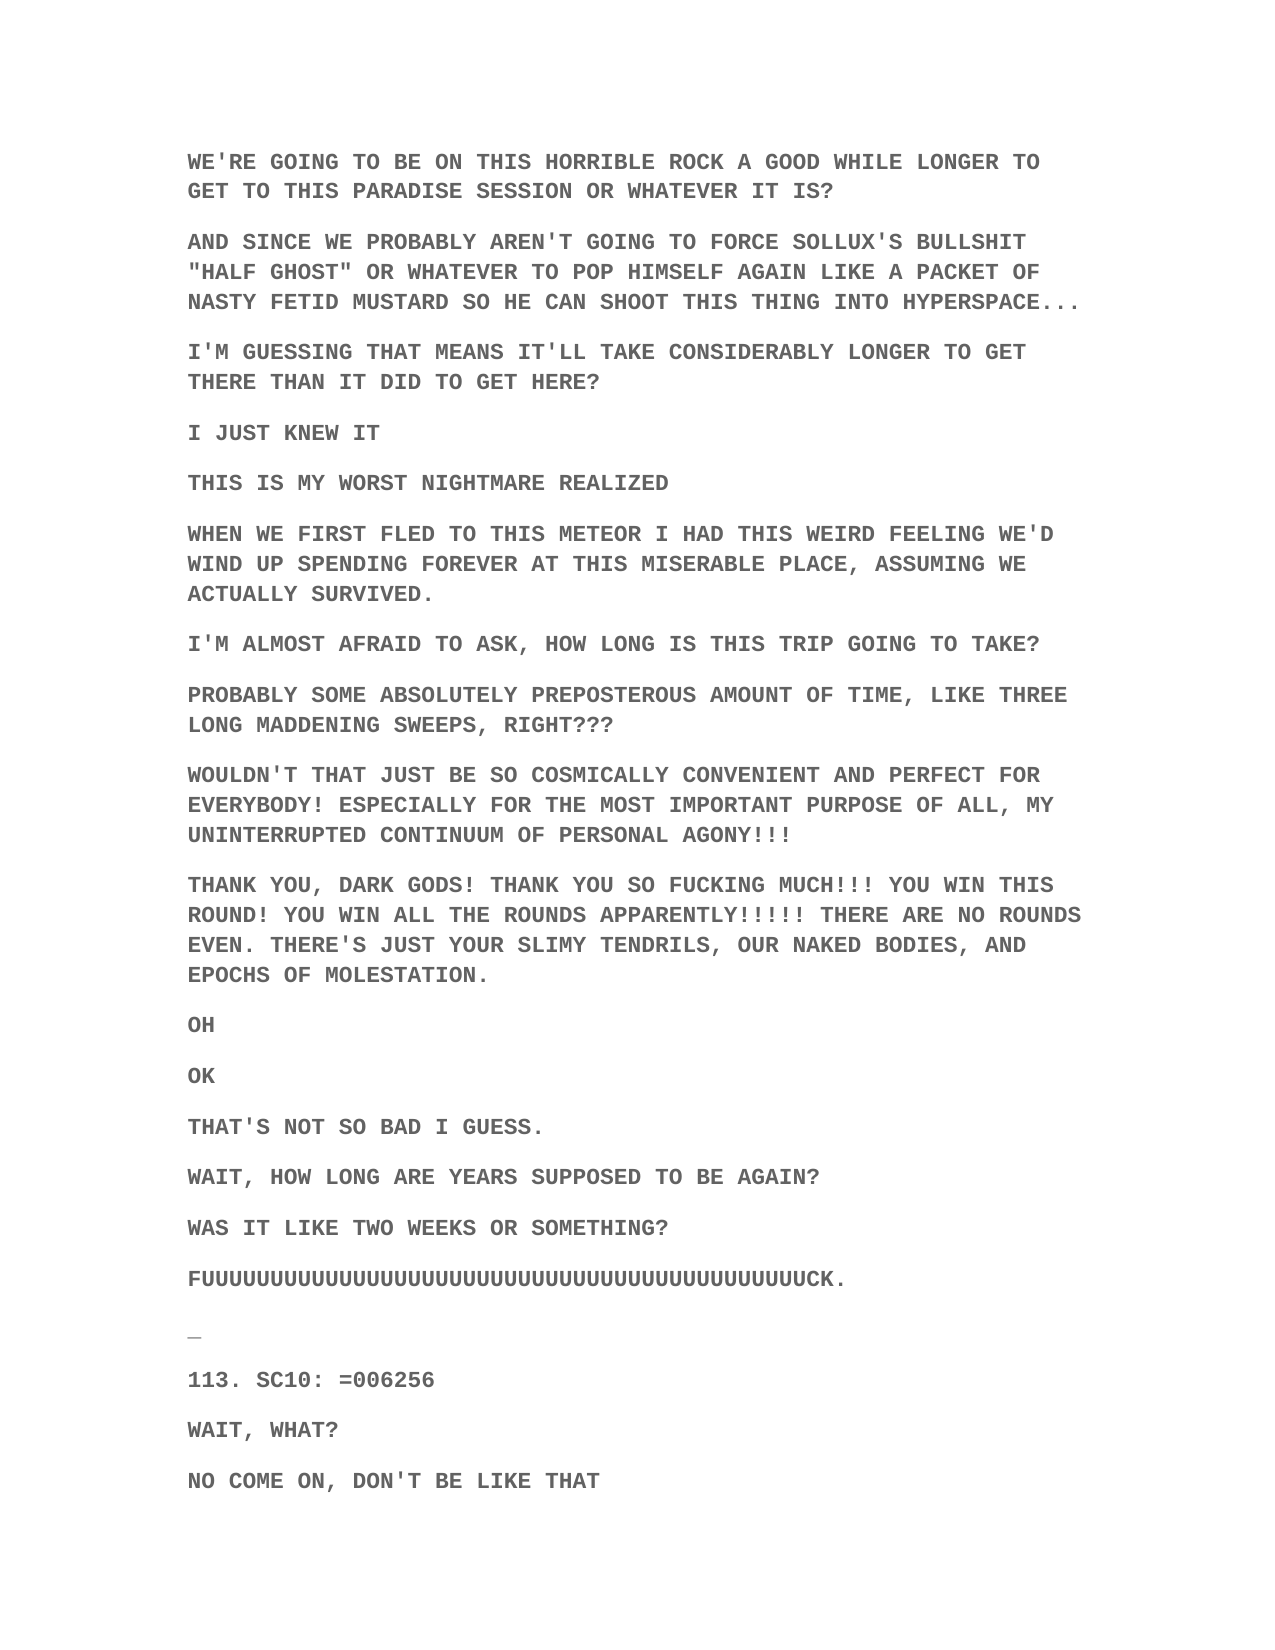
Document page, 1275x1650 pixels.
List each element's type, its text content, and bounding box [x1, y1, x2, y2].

text WAIT, HOW LONG ARE YEARS SUPPOSED TO BE AGAIN? [187, 1166, 1087, 1192]
text FUUUUUUUUUUUUUUUUUUUUUUUUUUUUUUUUUUUUUUUUUUUUCK. [187, 1267, 1087, 1293]
text WE'RE GOING TO BE ON THIS HORRIBLE ROCK A GOOD WHILE LONGER TO GET TO THIS PARADISE SESSION OR WHATEVER IT IS? [187, 150, 1087, 206]
text 113. SC10: =006256 [187, 1368, 1087, 1394]
text I JUST KNEW IT [187, 421, 1087, 447]
text WHEN WE FIRST FLED TO THIS METEOR I HAD THIS WEIRD FEELING WE'D WIND UP SPENDING FOREVER AT THIS MISERABLE PLACE, ASSUMING WE ACTUALLY SURVIVED. [187, 522, 1087, 608]
text WOULDN'T THAT JUST BE SO COSMICALLY CONVENIENT AND PERFECT FOR EVERYBODY! ESPECIALLY FOR THE MOST IMPORTANT PURPOSE OF ALL, MY UNINTERRUPTED CONTINUUM OF PERSONAL AGONY!!! [187, 763, 1087, 849]
text I'M ALMOST AFRAID TO ASK, HOW LONG IS THIS TRIP GOING TO TAKE? [187, 632, 1087, 658]
text NO COME ON, DON'T BE LIKE THAT [187, 1469, 1087, 1495]
text THANK YOU, DARK GODS! THANK YOU SO FUCKING MUCH!!! YOU WIN THIS ROUND! YOU WIN ALL THE ROUNDS APPARENTLY!!!!! THERE ARE NO ROUNDS EVEN. THERE'S JUST YOUR SLIMY TENDRILS, OUR NAKED BODIES, AND EPOCHS OF MOLESTATION. [187, 874, 1087, 989]
text PROBABLY SOME ABSOLUTELY PREPOSTEROUS AMOUNT OF TIME, LIKE THREE LONG MADDENING SWEEPS, RIGHT??? [187, 683, 1087, 739]
text AND SINCE WE PROBABLY AREN'T GOING TO FORCE SOLLUX'S BULLSHIT "HALF GHOST" OR WHATEVER TO POP HIMSELF AGAIN LIKE A PACKET OF NASTY FETID MUSTARD SO HE CAN SHOOT THIS THING INTO HYPERSPACE... [187, 230, 1087, 316]
text _ [187, 1317, 1087, 1343]
text THAT'S NOT SO BAD I GUESS. [187, 1115, 1087, 1141]
text WAIT, WHAT? [187, 1419, 1087, 1445]
text THIS IS MY WORST NIGHTMARE REALIZED [187, 472, 1087, 498]
text I'M GUESSING THAT MEANS IT'LL TAKE CONSIDERABLY LONGER TO GET THERE THAN IT DID TO GET HERE? [187, 341, 1087, 396]
text WAS IT LIKE TWO WEEKS OR SOMETHING? [187, 1216, 1087, 1242]
text OK [187, 1064, 1087, 1090]
text OH [187, 1014, 1087, 1040]
